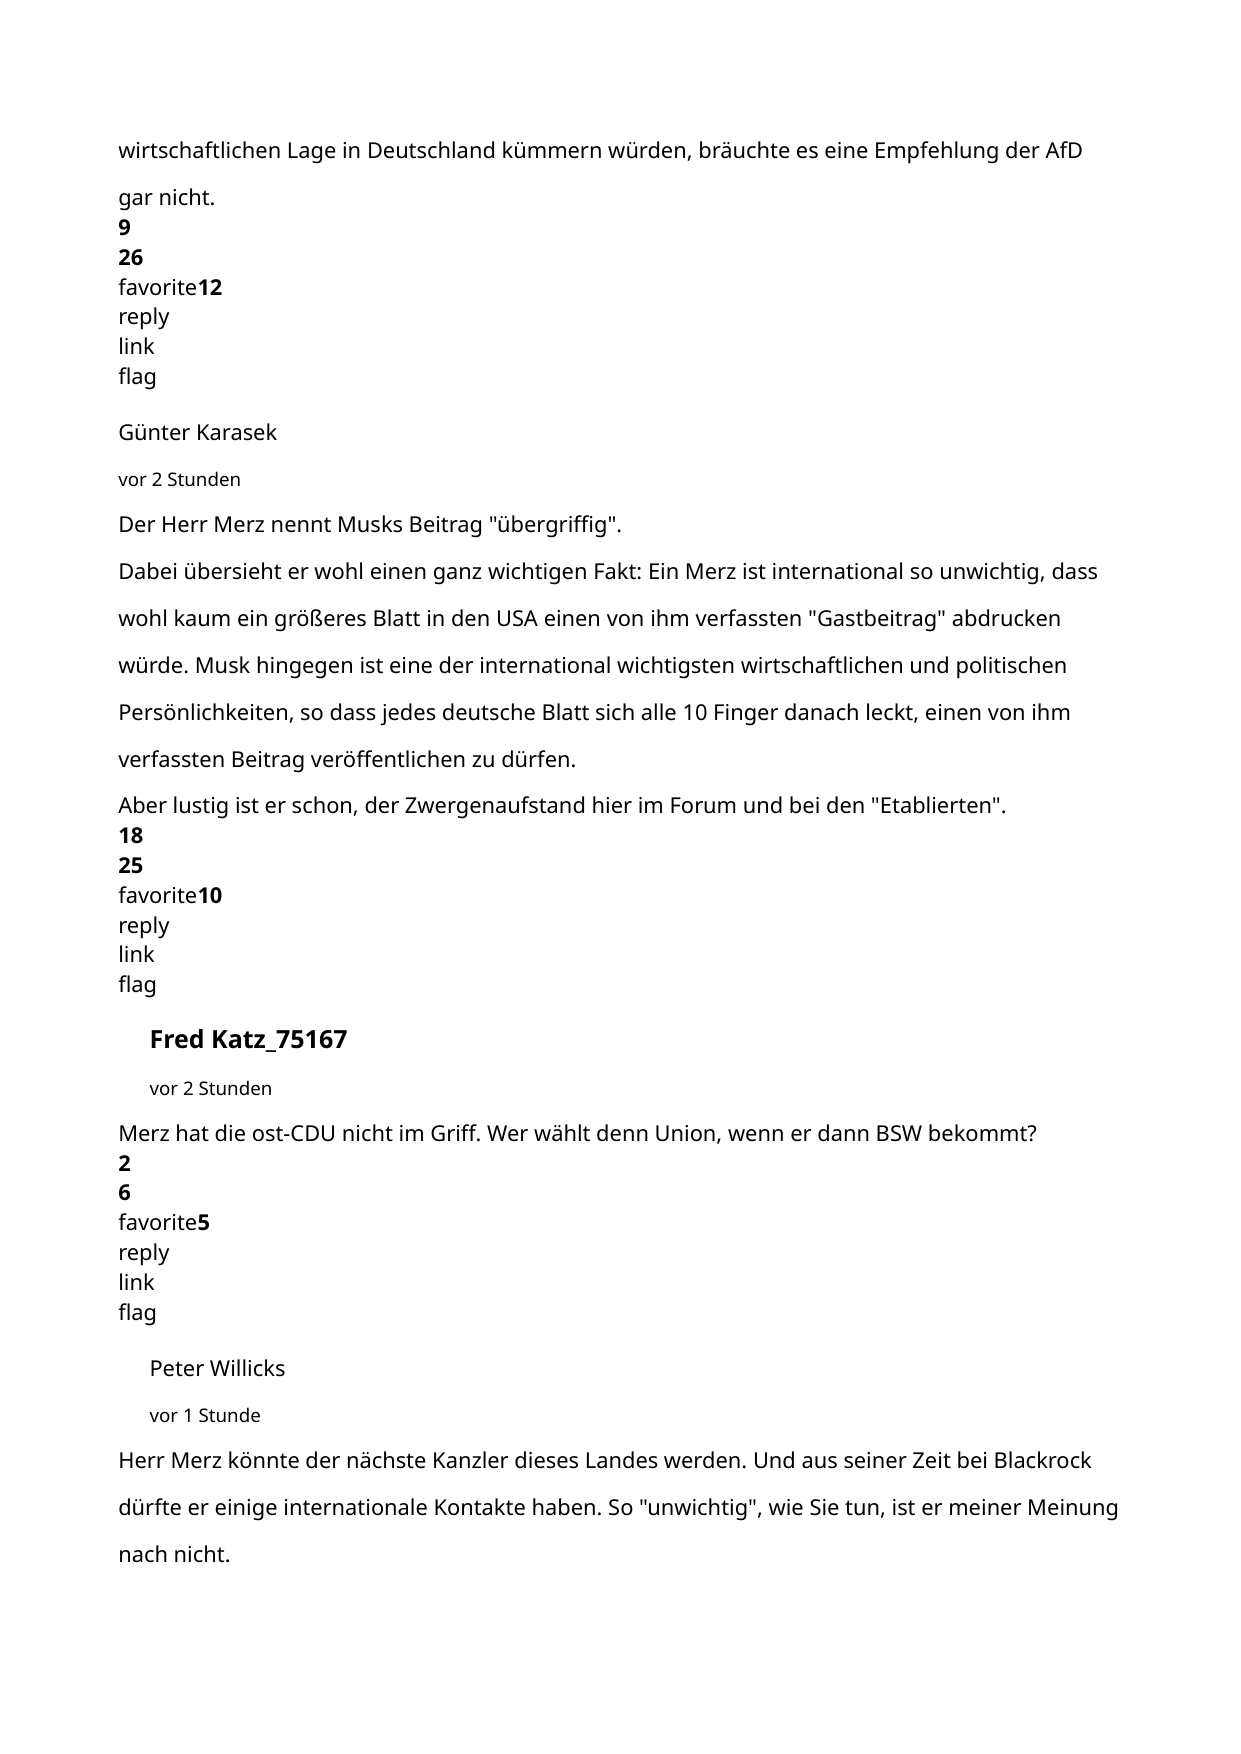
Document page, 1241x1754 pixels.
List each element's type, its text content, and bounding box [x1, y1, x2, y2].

text link [118, 939, 1122, 969]
text 6 [118, 1177, 1122, 1207]
text 18 [118, 820, 1122, 850]
text flag [118, 1296, 1122, 1326]
text reply [118, 910, 1122, 939]
text vor 2 Stunden [118, 462, 1122, 492]
text Peter Willicks [149, 1342, 1114, 1382]
text Herr Merz könnte der nächste Kanzler dieses Landes werden. Und aus seiner Zeit bei Blackrock dürfte er einige internationale Kontakte haben. So "unwichtig", wie Sie tun, ist er meiner Meinung nach nicht. [118, 1428, 1122, 1615]
text wirtschaftlichen Lage in Deutschland kümmern würden, bräuchte es eine Empfehlung der AfD gar nicht. [118, 118, 1122, 212]
text link [118, 331, 1122, 361]
text favorite5 [118, 1207, 1122, 1237]
text link [118, 1267, 1122, 1296]
text 25 [118, 850, 1122, 880]
text flag [118, 361, 1122, 391]
text Günter Karasek [118, 406, 1114, 447]
text 26 [118, 242, 1122, 271]
text Merz hat die ost-CDU nicht im Griff. Wer wählt denn Union, wenn er dann BSW bekommt? [118, 1101, 1122, 1147]
text reply [118, 1237, 1122, 1267]
text 2 [118, 1147, 1122, 1177]
text 9 [118, 212, 1122, 242]
text vor 1 Stunde [149, 1398, 1122, 1428]
text favorite12 [118, 271, 1122, 301]
text reply [118, 301, 1122, 331]
text Fred Katz_75167 [149, 1015, 1114, 1055]
text flag [118, 969, 1122, 999]
text Der Herr Merz nennt Musks Beitrag "übergriffig". Dabei übersieht er wohl einen ganz wichtigen Fakt: Ein Merz ist international so unwichtig, dass wohl kaum ein größeres Blatt in den USA einen von ihm verfassten "Gastbeitrag" abdrucken würde. Musk hingegen ist eine der international wichtigsten wirtschaftlichen und politischen Persönlichkeiten, so dass jedes deutsche Blatt sich alle 10 Finger danach leckt, einen von ihm verfassten Beitrag veröffentlichen zu dürfen. Aber lustig ist er schon, der Zwergenaufstand hier im Forum und bei den "Etablierten". [118, 492, 1122, 820]
text favorite10 [118, 880, 1122, 910]
text vor 2 Stunden [149, 1071, 1122, 1101]
